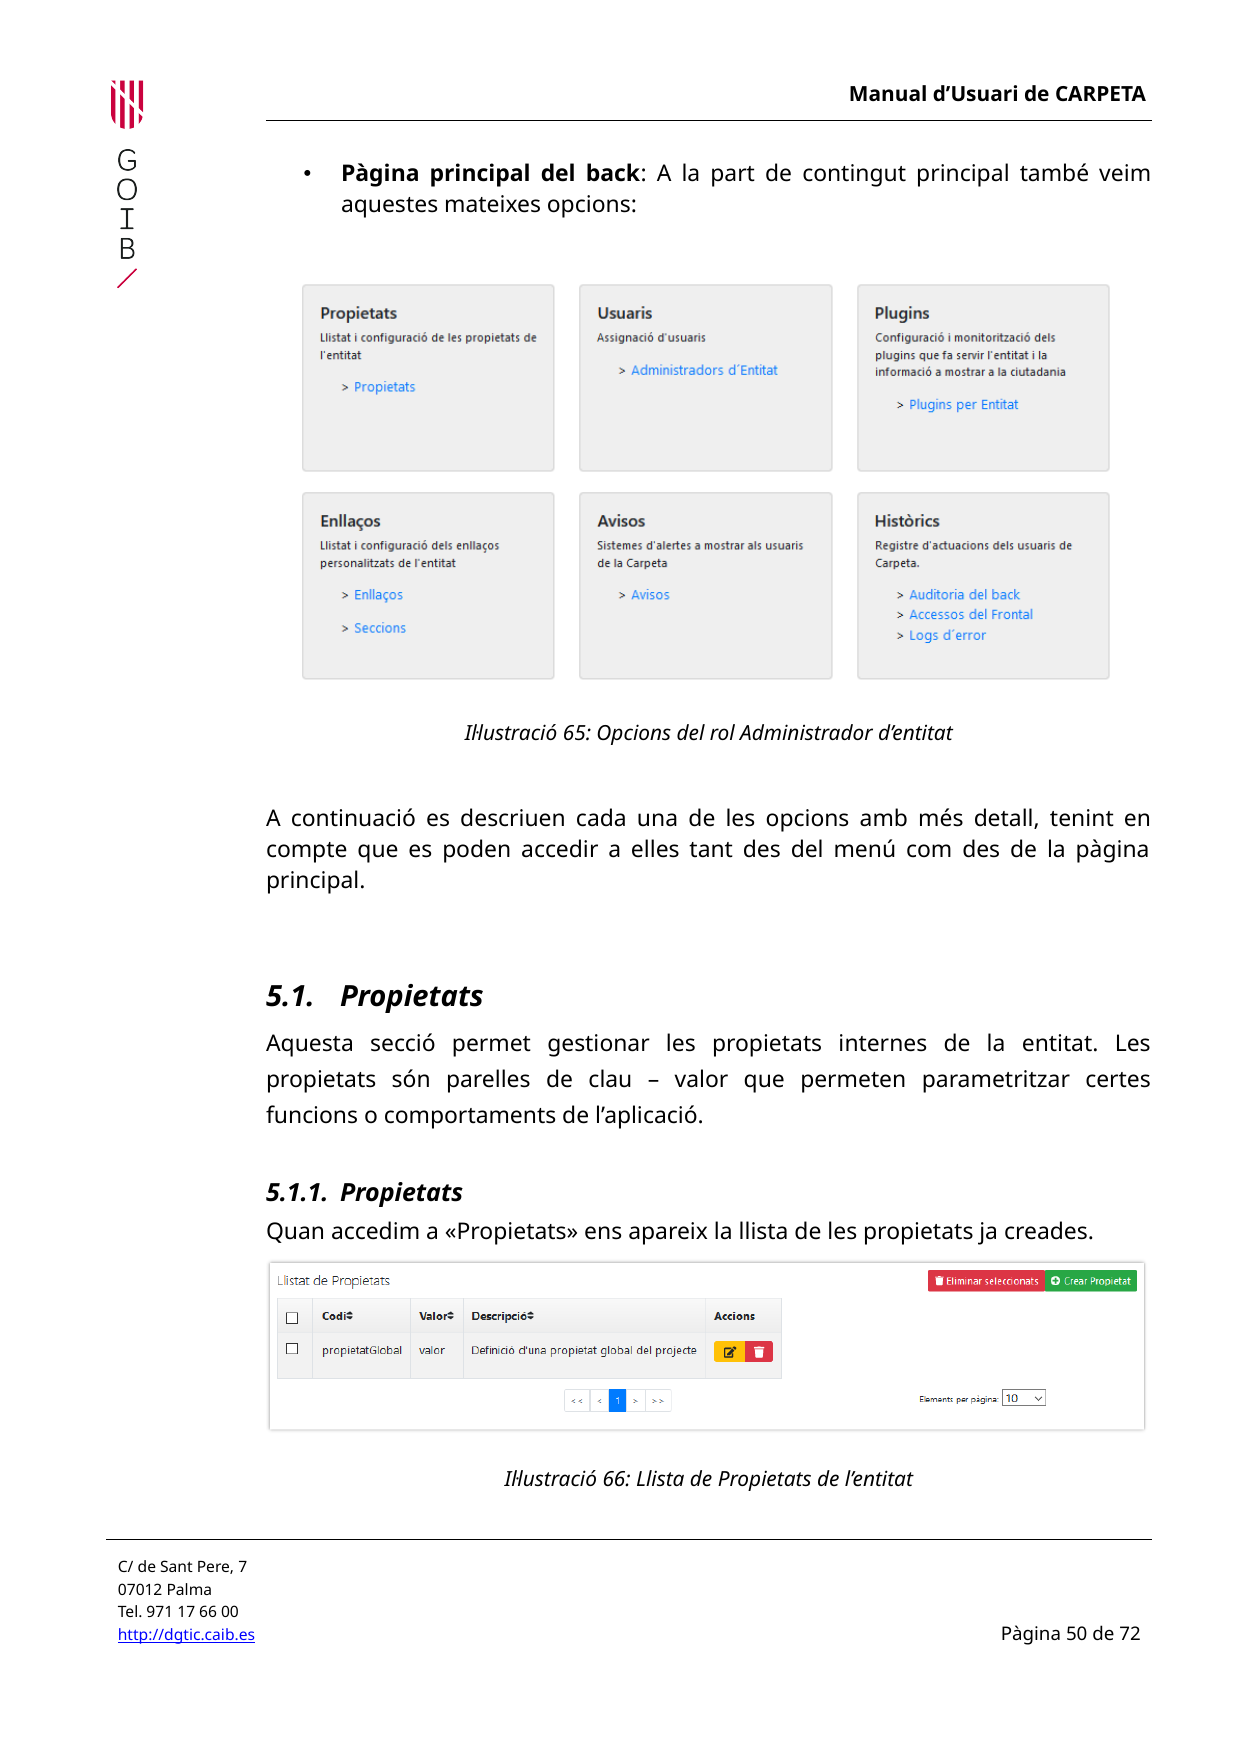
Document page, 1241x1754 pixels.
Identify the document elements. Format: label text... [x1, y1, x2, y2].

picture [295, 273, 1122, 695]
text Il·lustració 66: Llista de Propietats de l’entitat [266, 1436, 1152, 1492]
text Quan accedim a «Propietats» ens apareix la llista de les propietats ja creades. [266, 1215, 1152, 1246]
subtitle Propietats [266, 1175, 1152, 1209]
text Il·lustració 65: Opcions del rol Administrador d’entitat [266, 695, 1152, 747]
list A continuació es descriuen cada una de les opcions amb més detall, tenint en compte que es poden accedir a elles tant des del menú com des de la pàgina principal. [266, 802, 1152, 895]
picture [82, 57, 172, 319]
subtitle Propietats [266, 975, 1152, 1015]
text Aquesta secció permet gestionar les propietats internes de la entitat. Les propietats són parelles de clau – valor que permeten parametritzar certes funcions o comportaments de l’aplicació. [266, 1027, 1152, 1130]
list Pàgina principal del back: A la part de contingut principal també veim aquestes mateixes opcions: [303, 156, 1152, 219]
picture [265, 1258, 1152, 1436]
